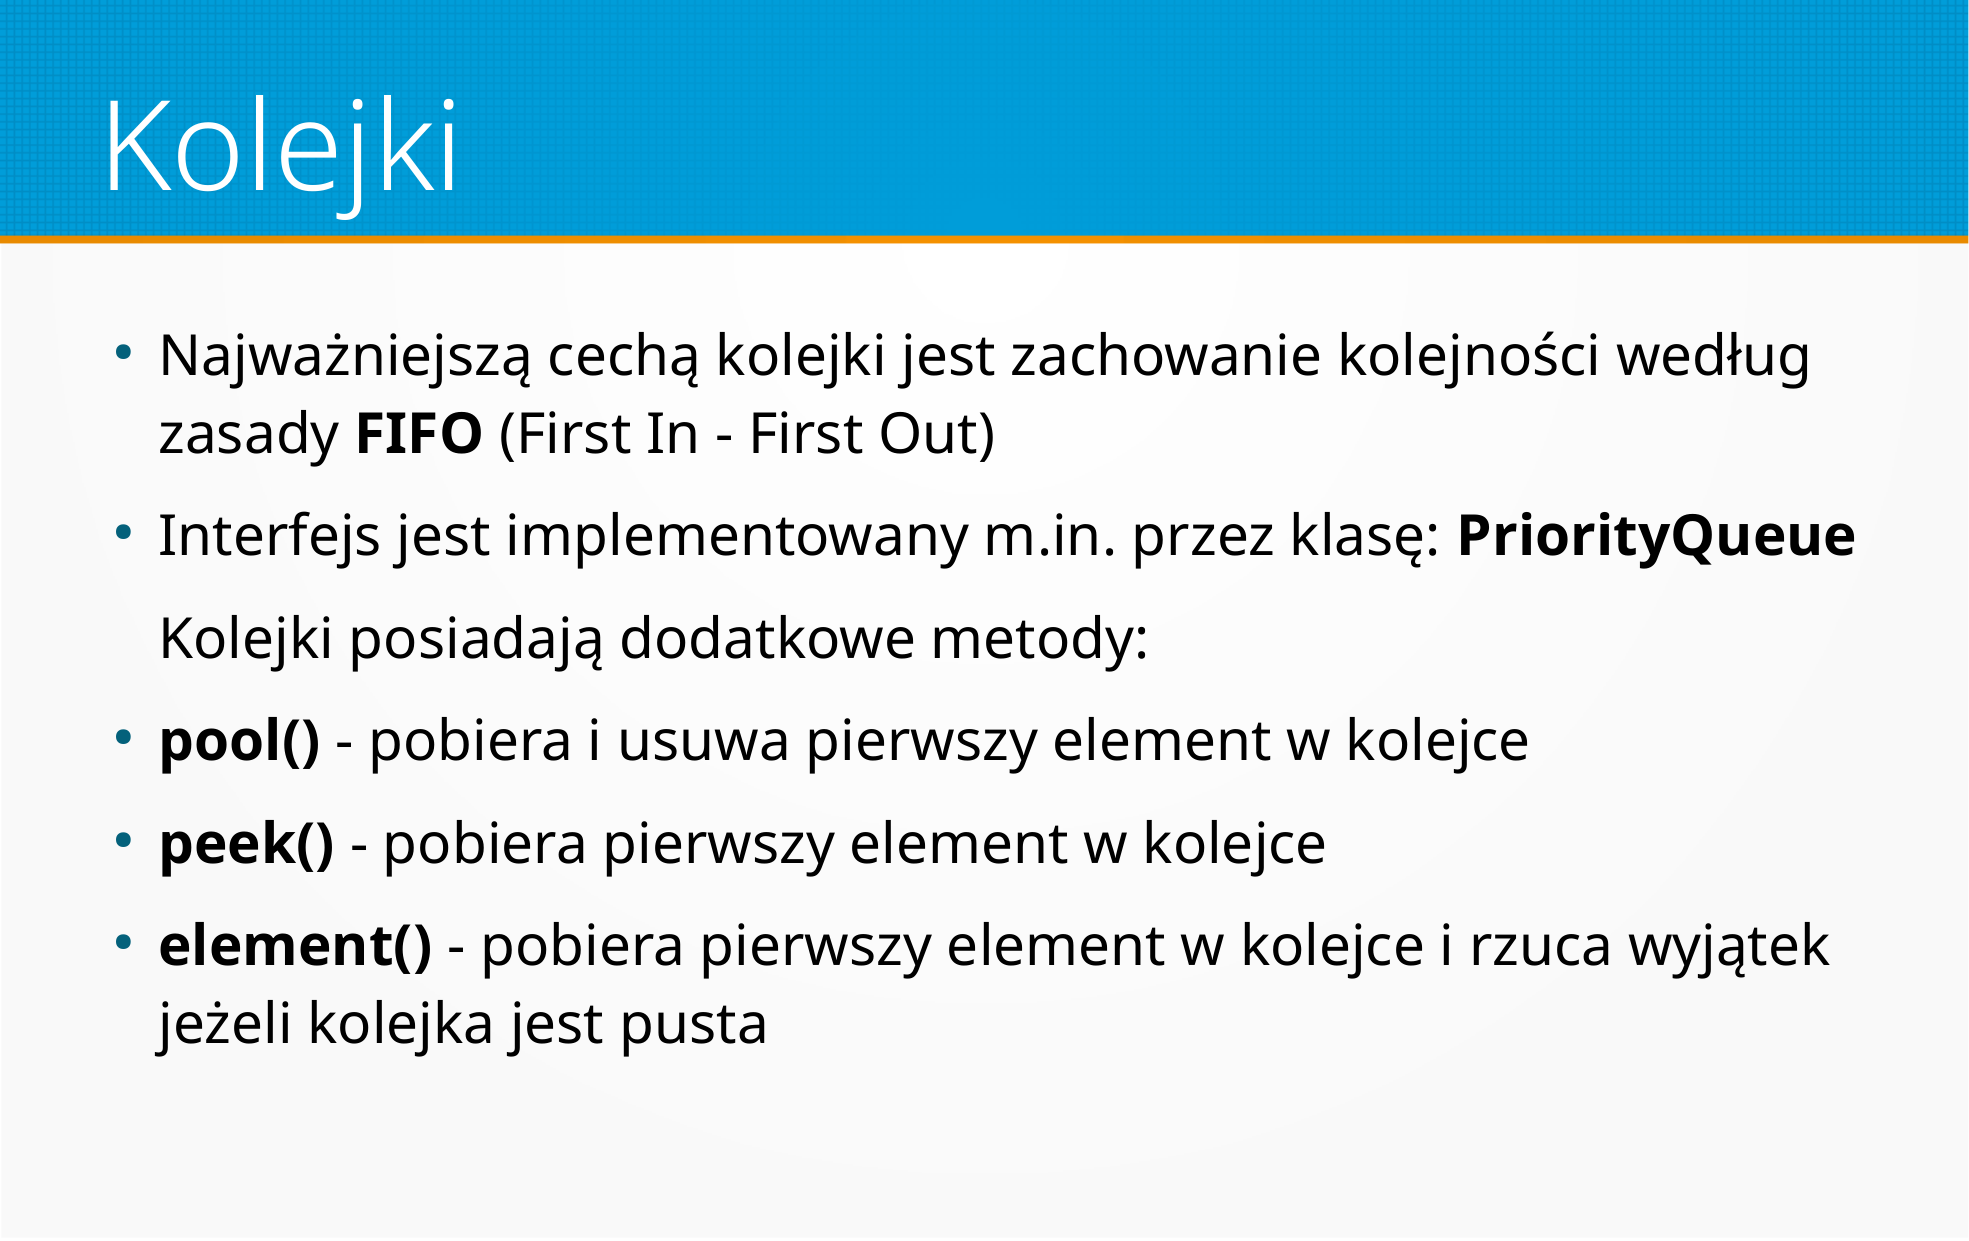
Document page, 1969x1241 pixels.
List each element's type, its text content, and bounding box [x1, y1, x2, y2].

picture [0, 236, 1969, 1241]
list Najważniejszą cechą kolejki jest zachowanie kolejności według zasady FIFO (First In - First Out) Interfejs jest implementowany m.in. przez klasę: PriorityQueue Kolejki posiadają dodatkowe metody: pool() - pobiera i usuwa pierwszy element w kolejce peek() - pobiera pierwszy element w kolejce element() - pobiera pierwszy element w kolejce i rzuca wyjątek jeżeli kolejka jest pusta [98, 315, 1861, 1081]
title Kolejki [98, 19, 1870, 227]
